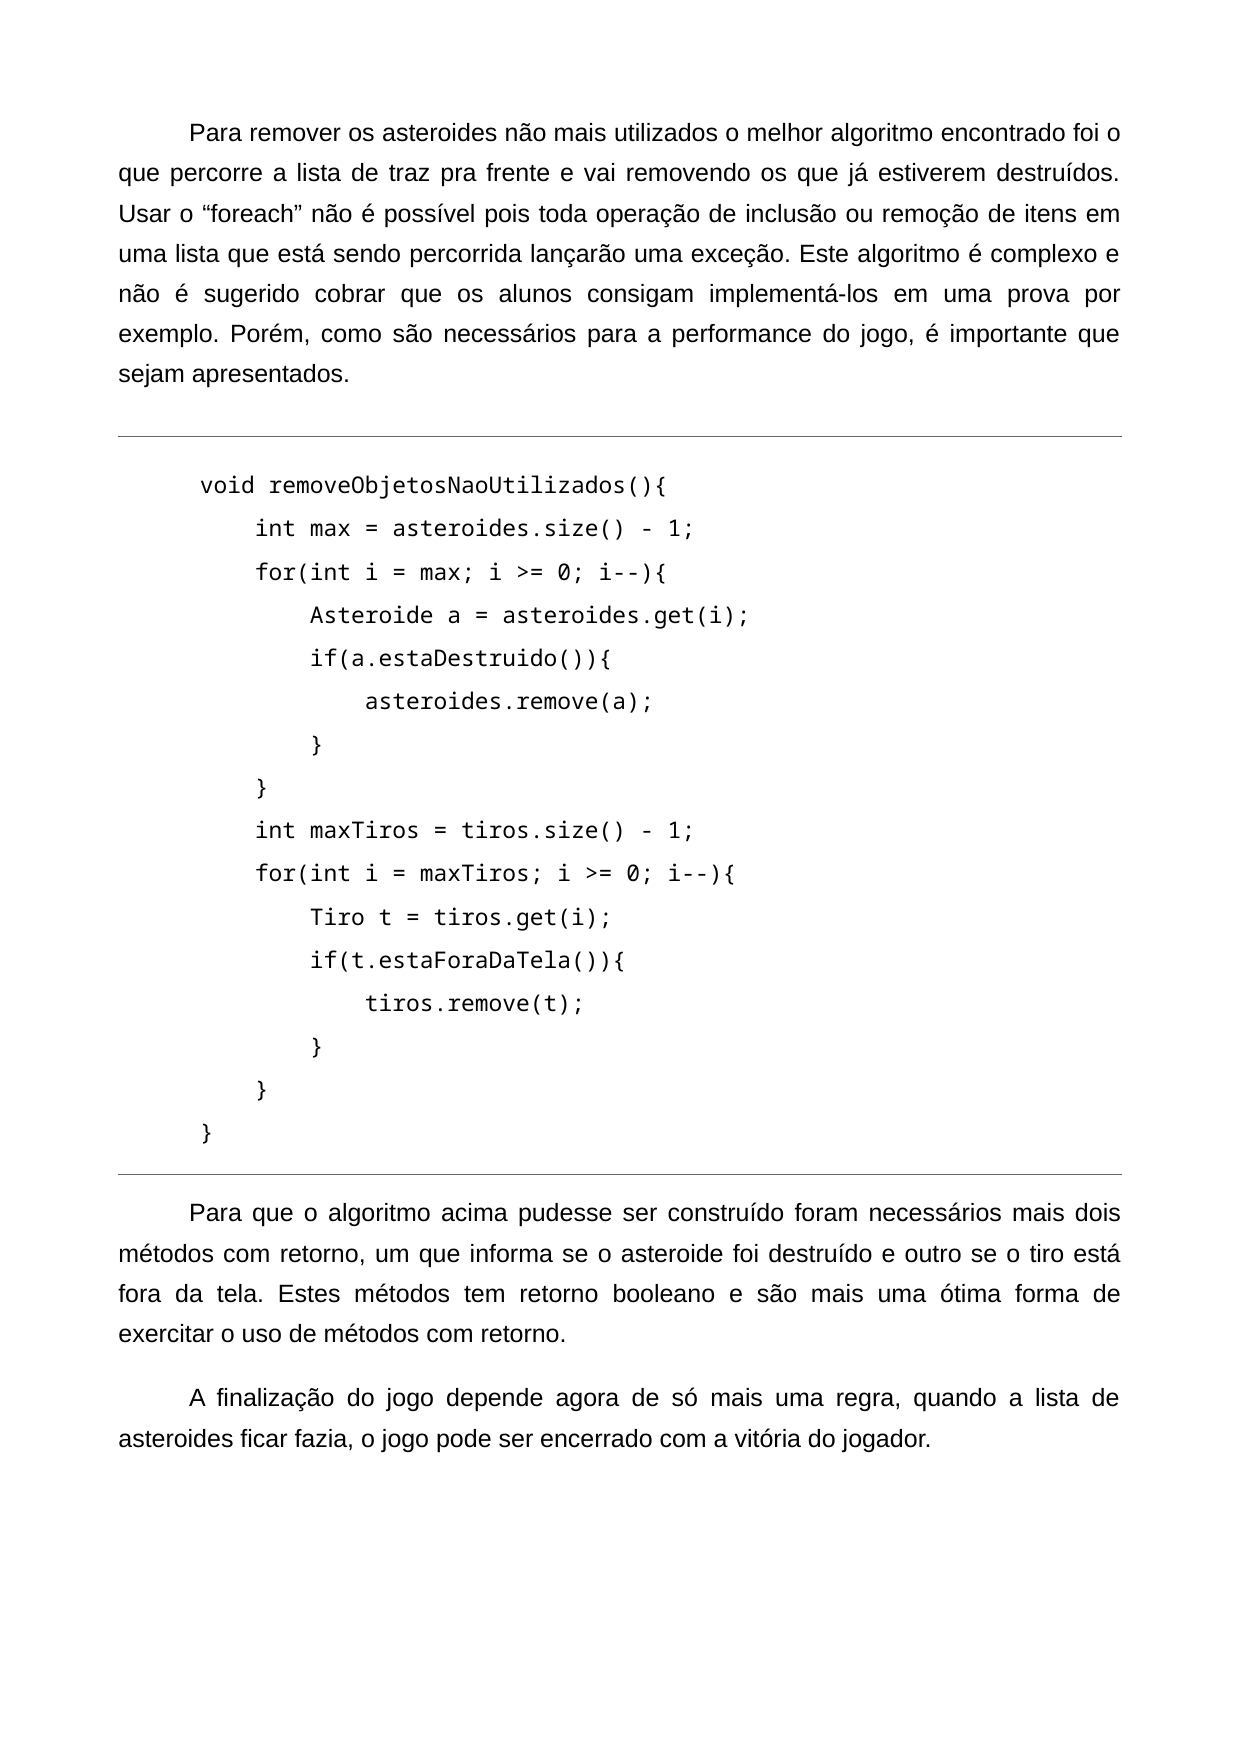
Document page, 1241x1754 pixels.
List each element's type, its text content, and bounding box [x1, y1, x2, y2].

text Asteroide a = asteroides.get(i); [145, 599, 1096, 630]
text for(int i = max; i >= 0; i--){ [145, 556, 1096, 587]
text tiros.remove(t); [145, 987, 1096, 1018]
text for(int i = maxTiros; i >= 0; i--){ [145, 857, 1096, 889]
text Para que o algoritmo acima pudesse ser construído foram necessários mais dois métodos com retorno, um que informa se o asteroide foi destruído e outro se o tiro está fora da tela. Estes métodos tem retorno booleano e são mais uma ótima forma de exercitar o uso de métodos com retorno. [118, 1175, 1122, 1348]
text } [145, 728, 1096, 759]
text [118, 424, 1122, 436]
text } [145, 1073, 1096, 1104]
text A finalização do jogo depende agora de só mais uma regra, quando a lista de asteroides ficar fazia, o jogo pode ser encerrado com a vitória do jogador. [118, 1383, 1122, 1452]
text void removeObjetosNaoUtilizados(){ [145, 469, 1096, 501]
text } [145, 1116, 1096, 1147]
text asteroides.remove(a); [145, 685, 1096, 716]
text Para remover os asteroides não mais utilizados o melhor algoritmo encontrado foi o que percorre a lista de traz pra frente e vai removendo os que já estiverem destruídos. Usar o “foreach” não é possível pois toda operação de inclusão ou remoção de itens em uma lista que está sendo percorrida lançarão uma exceção. Este algoritmo é complexo e não é sugerido cobrar que os alunos consigam implementá-los em uma prova por exemplo. Porém, como são necessários para a performance do jogo, é importante que sejam apresentados. [118, 118, 1122, 388]
text } [145, 1030, 1096, 1061]
text int max = asteroides.size() - 1; [145, 512, 1096, 544]
text if(a.estaDestruido()){ [145, 642, 1096, 673]
text int maxTiros = tiros.size() - 1; [145, 814, 1096, 846]
text if(t.estaForaDaTela()){ [145, 944, 1096, 975]
text Tiro t = tiros.get(i); [145, 901, 1096, 932]
text } [145, 771, 1096, 802]
text [118, 437, 1122, 1174]
